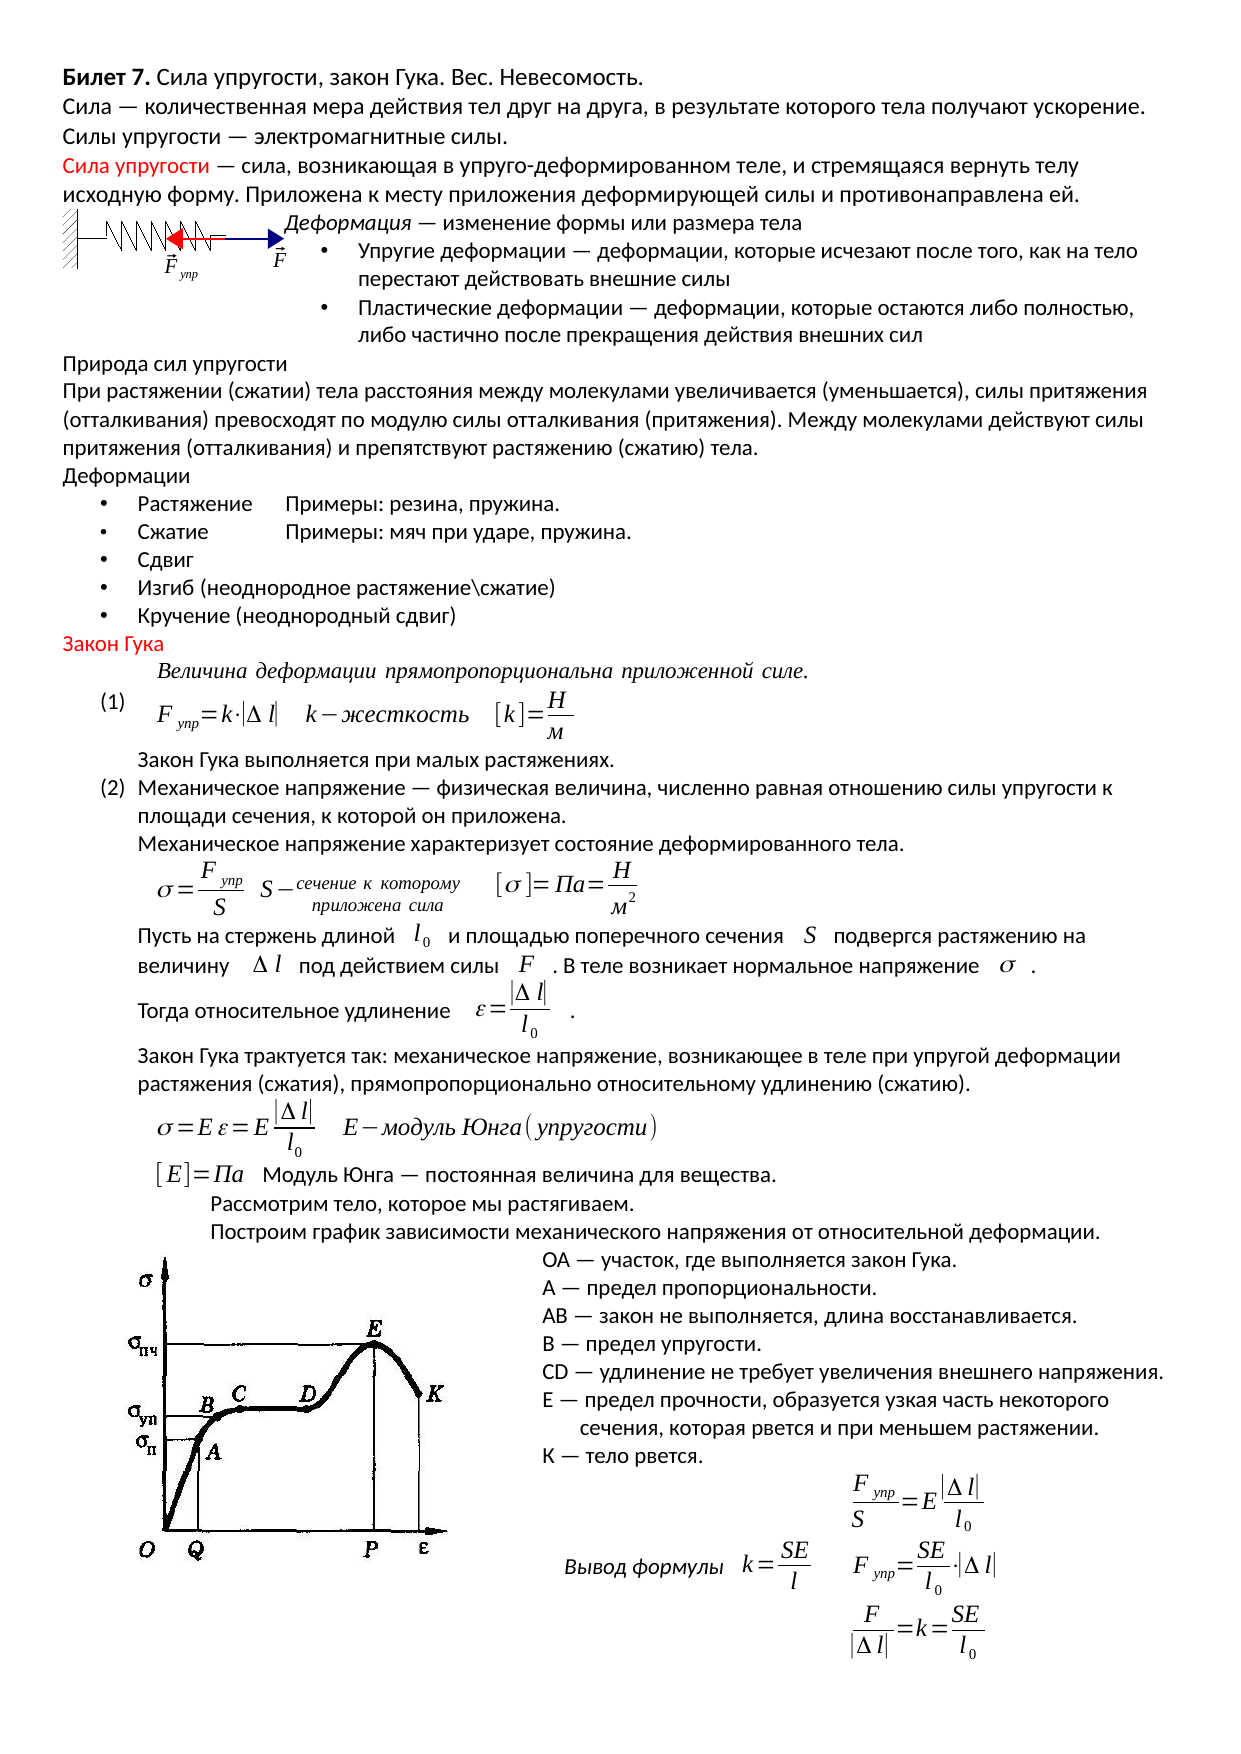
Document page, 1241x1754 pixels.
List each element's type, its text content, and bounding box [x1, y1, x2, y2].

text Е — предел прочности, образуется узкая часть некоторого сечения, которая рвется и при меньшем растяжении. [542, 1385, 1180, 1441]
text Деформация — изменение формы или размера тела [284, 208, 1180, 237]
list Кручение (неоднородный сдвиг) [100, 601, 1180, 629]
text СD — удлинение не требует увеличения внешнего напряжения. [542, 1357, 1180, 1385]
list Закон Гука выполняется при малых растяжениях. [100, 745, 1180, 773]
list Построим график зависимости механического напряжения от относительной деформации. [173, 1217, 1180, 1245]
list Пусть на стержень длинойи площадью поперечного сеченияподвергся растяжению на величину под действием силы. В теле возникает нормальное напряжение. [100, 919, 1180, 979]
text При растяжении (сжатии) тела расстояния между молекулами увеличивается (уменьшается), силы притяжения (отталкивания) превосходят по модулю силы отталкивания (притяжения). Между молекулами действуют силы притяжения (отталкивания) и препятствуют растяжению (сжатию) тела. [62, 377, 1180, 461]
list Тогда относительное удлинение . [100, 979, 1180, 1042]
list Рассмотрим тело, которое мы растягиваем. [173, 1189, 1180, 1217]
list Растяжение Примеры: резина, пружина. [100, 489, 1180, 517]
text А — предел пропорциональности. [542, 1273, 1180, 1301]
list Механическое напряжение — физическая величина, численно равная отношению силы упругости к площади сечения, к которой он приложена. [100, 773, 1180, 829]
list Закон Гука трактуется так: механическое напряжение, возникающее в теле при упругой деформации растяжения (сжатия), прямопропорционально относительному удлинению (сжатию). [100, 1042, 1180, 1098]
list Механическое напряжение характеризует состояние деформированного тела. [100, 829, 1180, 857]
text Вывод формулы [173, 1469, 1180, 1663]
text Силы упругости — электромагнитные силы. [62, 121, 1180, 150]
list Сжатие Примеры: мяч при ударе, пружина. [100, 517, 1180, 545]
list Сдвиг [100, 545, 1180, 573]
list Изгиб (неоднородное растяжение\сжатие) [100, 573, 1180, 601]
text ОА — участок, где выполняется закон Гука. [542, 1245, 1180, 1273]
list Упругие деформации — деформации, которые исчезают после того, как на тело перестают действовать внешние силы [320, 237, 1180, 293]
text АВ — закон не выполняется, длина восстанавливается. [542, 1301, 1180, 1329]
text Закон Гука [62, 629, 1180, 657]
list Пластические деформации — деформации, которые остаются либо полностью, либо частично после прекращения действия внешних сил [320, 293, 1180, 349]
picture [122, 1252, 454, 1566]
text В — предел упругости. [542, 1329, 1180, 1357]
text Деформации [62, 461, 1180, 489]
text Билет 7. Сила упругости, закон Гука. Вес. Невесомость. [62, 61, 1180, 91]
list Модуль Юнга — постоянная величина для вещества. [100, 1160, 1180, 1189]
text Сила — количественная мера действия тел друг на друга, в результате которого тела получают ускорение. [62, 91, 1180, 121]
text К — тело рвется. [542, 1441, 1180, 1469]
text Природа сил упругости [62, 349, 1180, 377]
text Сила упругости — сила, возникающая в упруго-деформированном теле, и стремящаяся вернуть телу исходную форму. Приложена к месту приложения деформирующей силы и противонаправлена ей. [62, 150, 1180, 208]
